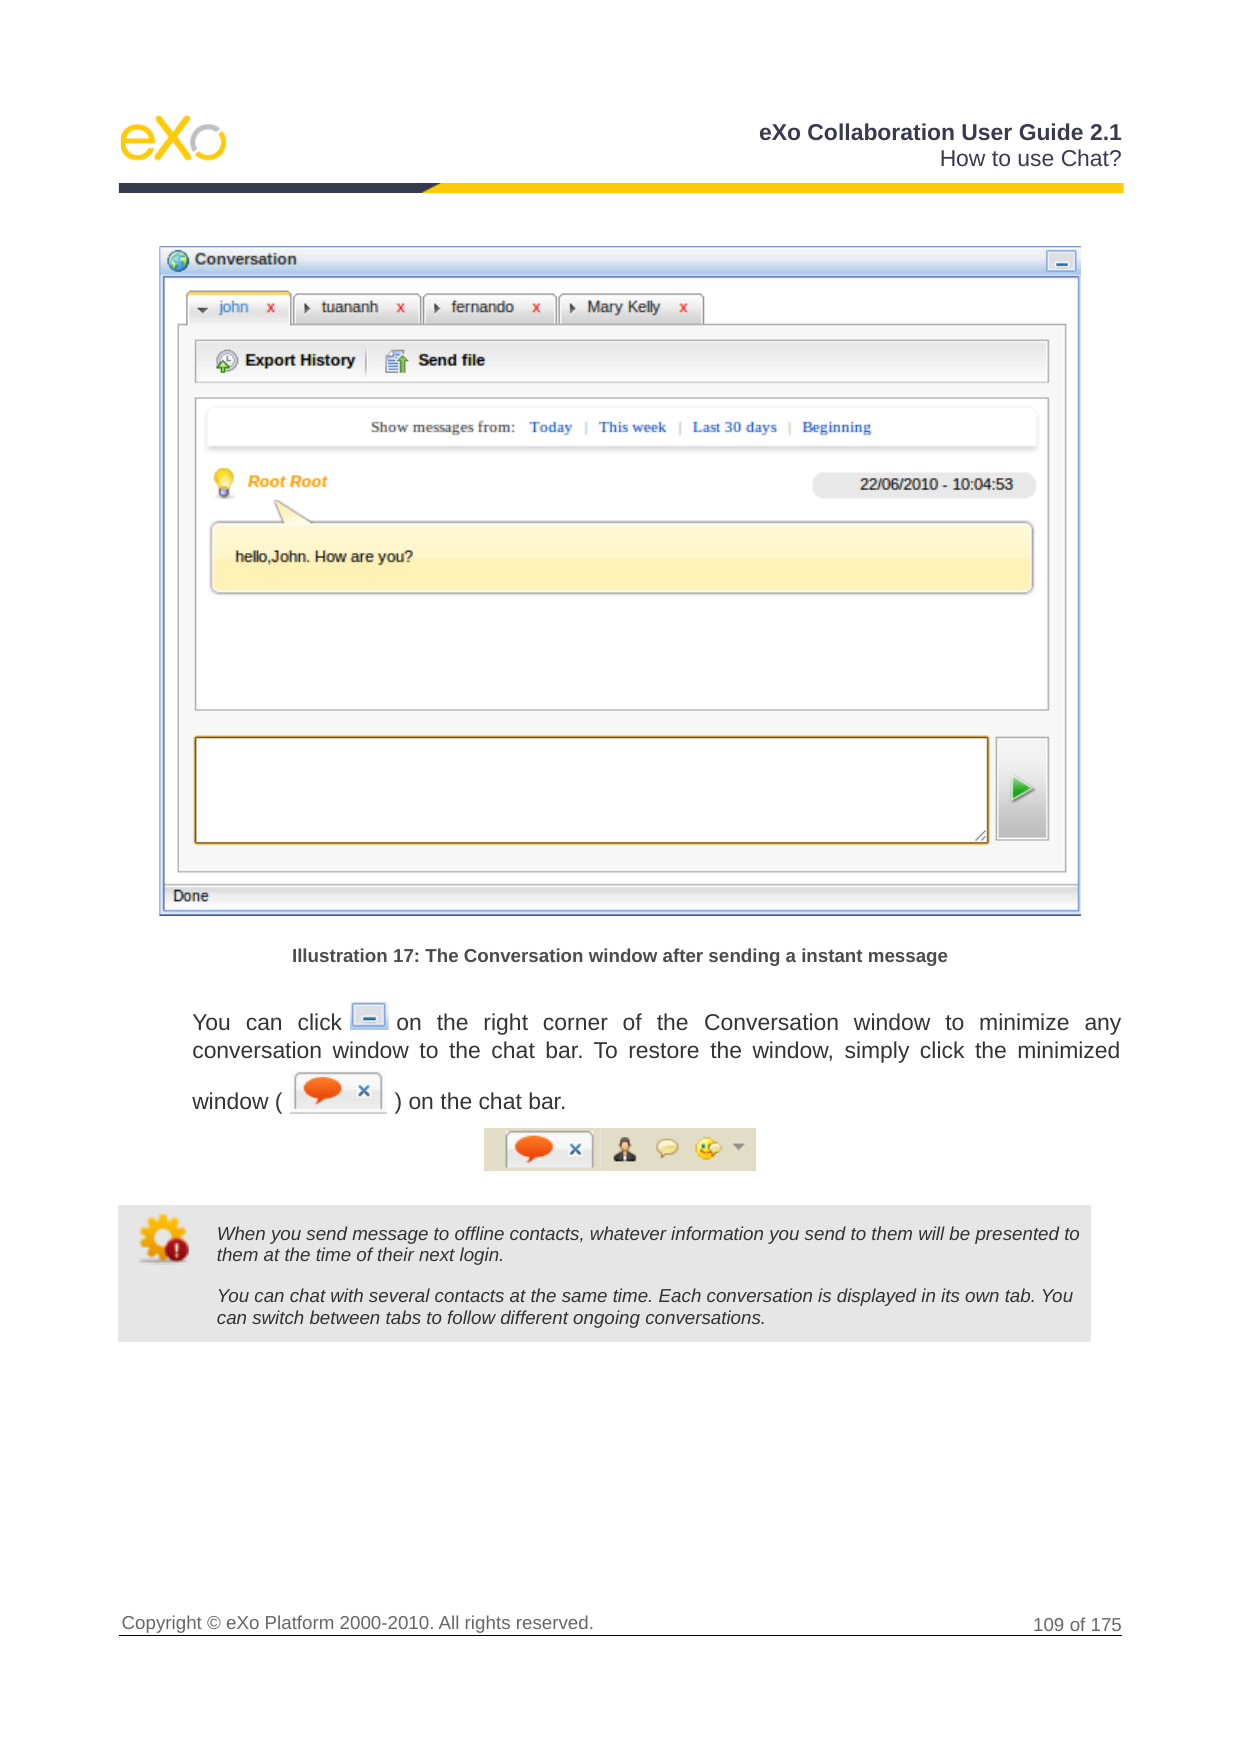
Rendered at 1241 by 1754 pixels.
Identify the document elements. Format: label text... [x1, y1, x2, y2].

picture [120, 115, 227, 161]
table_header [119, 1206, 211, 1341]
picture [349, 1000, 389, 1030]
picture [484, 1128, 757, 1171]
picture [138, 1214, 189, 1265]
picture [159, 246, 1081, 916]
table_header When you send message to offline contacts, whatever information you send to them will be presented to them at the time of their next login. You can chat with several contacts at the same time. Each conversation is displayed in its own tab. You can switch between tabs to follow different ongoing conversations. [212, 1206, 1090, 1341]
text Illustration 17: The Conversation window after sending a instant message [138, 916, 1103, 966]
picture [290, 1071, 387, 1114]
text You can clickon the right corner of the Conversation window to minimize any conversation window to the chat bar. To restore the window, simply click the minimized window () on the chat bar. [192, 993, 1122, 1121]
picture [118, 183, 1124, 193]
